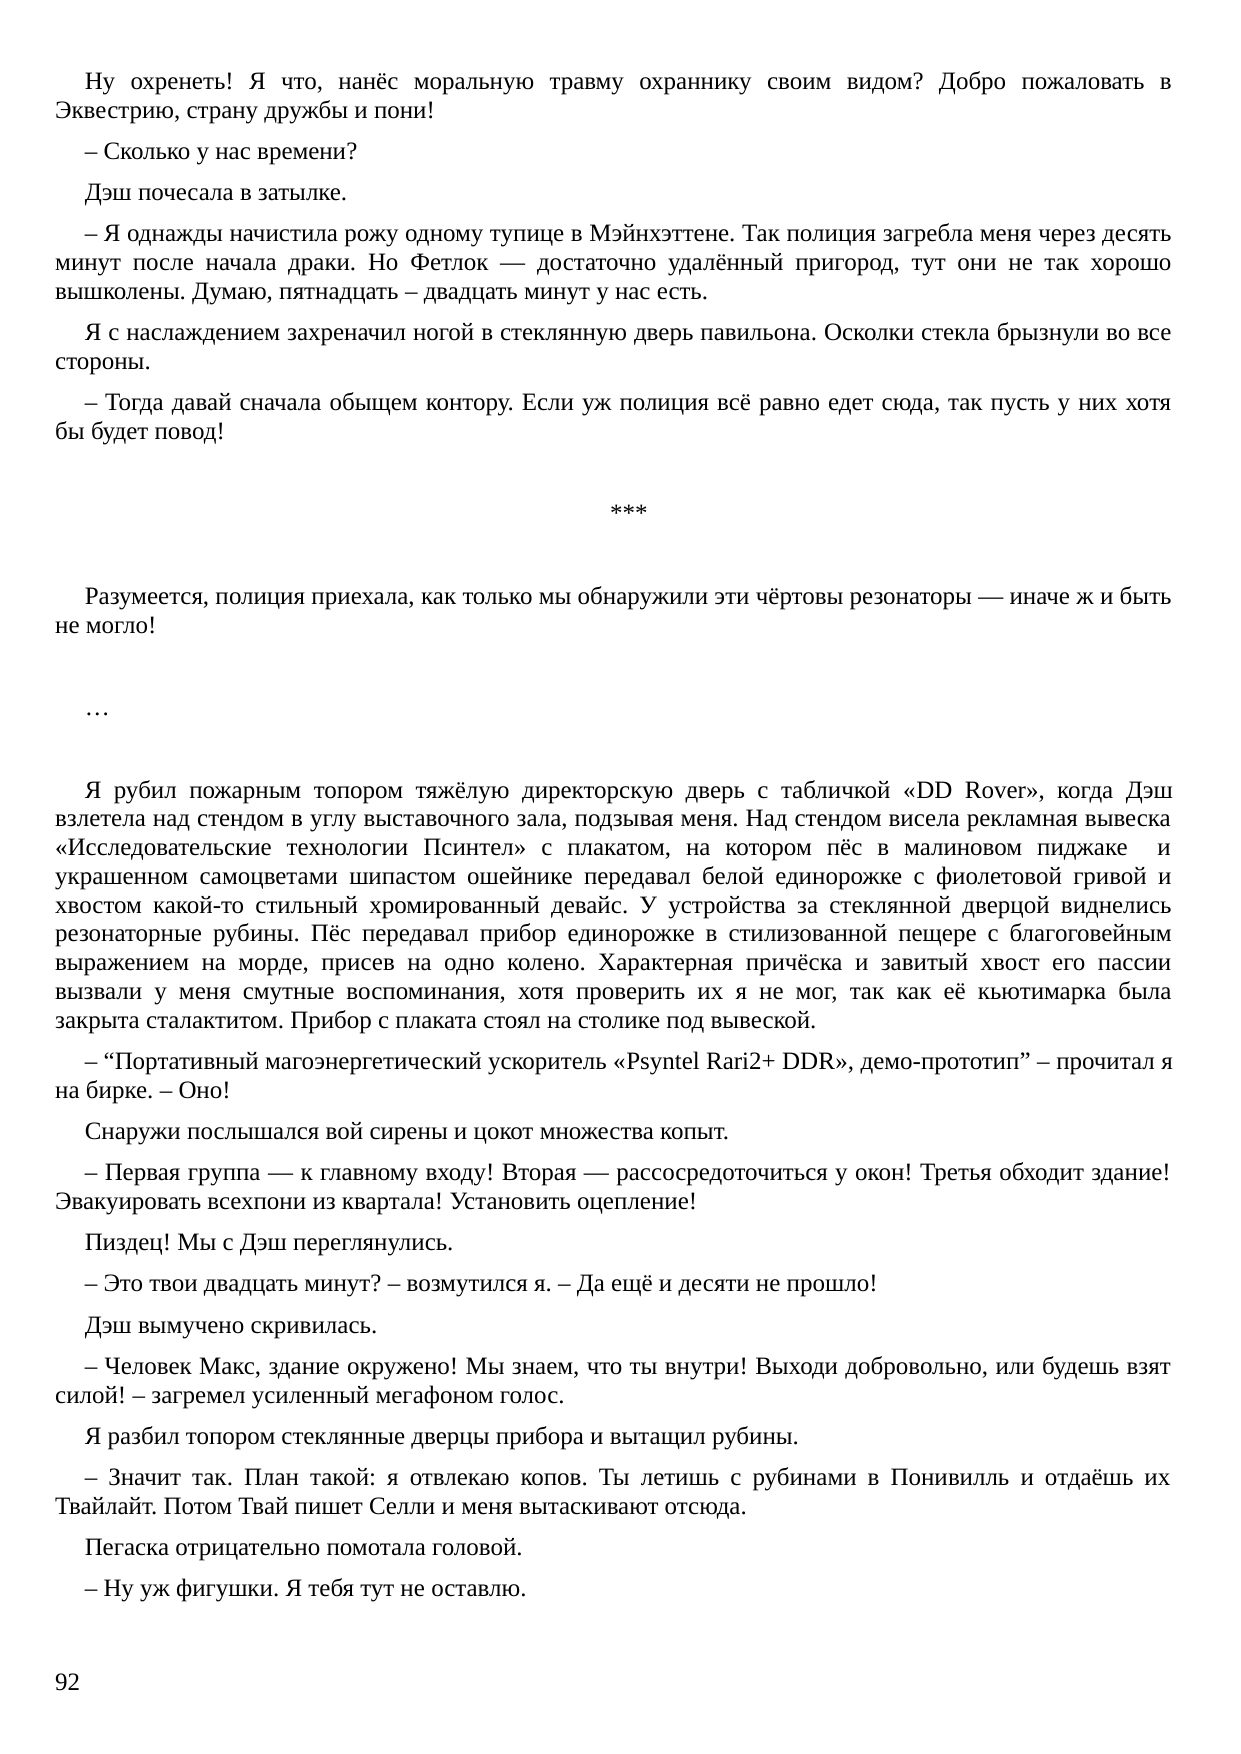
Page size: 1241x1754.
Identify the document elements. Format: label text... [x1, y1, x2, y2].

text – Значит так. План такой: я отвлекаю копов. Ты летишь с рубинами в Понивилль и отдаёшь их Твайлайт. Потом Твай пишет Селли и меня вытаскивают отсюда. [55, 1462, 1173, 1520]
text Я рубил пожарным топором тяжёлую директорскую дверь с табличкой «DD Rover», когда Дэш взлетела над стендом в углу выставочного зала, подзывая меня. Над стендом висела рекламная вывеска «Исследовательские технологии Псинтел» с плакатом, на котором пёс в малиновом пиджаке и украшенном самоцветами шипастом ошейнике передавал белой единорожке с фиолетовой гривой и хвостом какой-то стильный хромированный девайс. У устройства за стеклянной дверцой виднелись резонаторные рубины. Пёс передавал прибор единорожке в стилизованной пещере с благоговейным выражением на морде, присев на одно колено. Характерная причёска и завитый хвост его пассии вызвали у меня смутные воспоминания, хотя проверить их я не мог, так как её кьютимарка была закрыта сталактитом. Прибор с плаката стоял на столике под вывеской. [55, 775, 1173, 1033]
text Дэш почесала в затылке. [55, 177, 1173, 206]
text *** [55, 498, 1173, 527]
text … [55, 692, 1173, 721]
text – Человек Макс, здание окружено! Мы знаем, что ты внутри! Выходи добровольно, или будешь взят силой! – загремел усиленный мегафоном голос. [55, 1351, 1173, 1408]
text Я разбил топором стеклянные дверцы прибора и вытащил рубины. [55, 1421, 1173, 1450]
text – “Портативный магоэнергетический ускоритель «Psyntel Rari2+ DDR», демо-прототип” – прочитал я на бирке. – Оно! [55, 1046, 1173, 1103]
text – Первая группа — к главному входу! Вторая — рассосредоточиться у окон! Третья обходит здание! Эвакуировать всехпони из квартала! Установить оцепление! [55, 1157, 1173, 1215]
text – Ну уж фигушки. Я тебя тут не оставлю. [55, 1573, 1173, 1602]
text Ну охренеть! Я что, нанёс моральную травму охраннику своим видом? Добро пожаловать в Эквестрию, страну дружбы и пони! [55, 66, 1173, 123]
text – Тогда давай сначала обыщем контору. Если уж полиция всё равно едет сюда, так пусть у них хотя бы будет повод! [55, 387, 1173, 445]
text Дэш вымучено скривилась. [55, 1310, 1173, 1338]
text Я с наслаждением захреначил ногой в стеклянную дверь павильона. Осколки стекла брызнули во все стороны. [55, 317, 1173, 375]
text – Сколько у нас времени? [55, 136, 1173, 165]
text Снаружи послышался вой сирены и цокот множества копыт. [55, 1116, 1173, 1145]
text Пиздец! Мы с Дэш переглянулись. [55, 1227, 1173, 1256]
text Разумеется, полиция приехала, как только мы обнаружили эти чёртовы резонаторы — иначе ж и быть не могло! [55, 581, 1173, 638]
text Пегаска отрицательно помотала головой. [55, 1532, 1173, 1561]
text – Я однажды начистила рожу одному тупице в Мэйнхэттене. Так полиция загребла меня через десять минут после начала драки. Но Фетлок — достаточно удалённый пригород, тут они не так хорошо вышколены. Думаю, пятнадцать – двадцать минут у нас есть. [55, 218, 1173, 305]
text – Это твои двадцать минут? – возмутился я. – Да ещё и десяти не прошло! [55, 1268, 1173, 1297]
